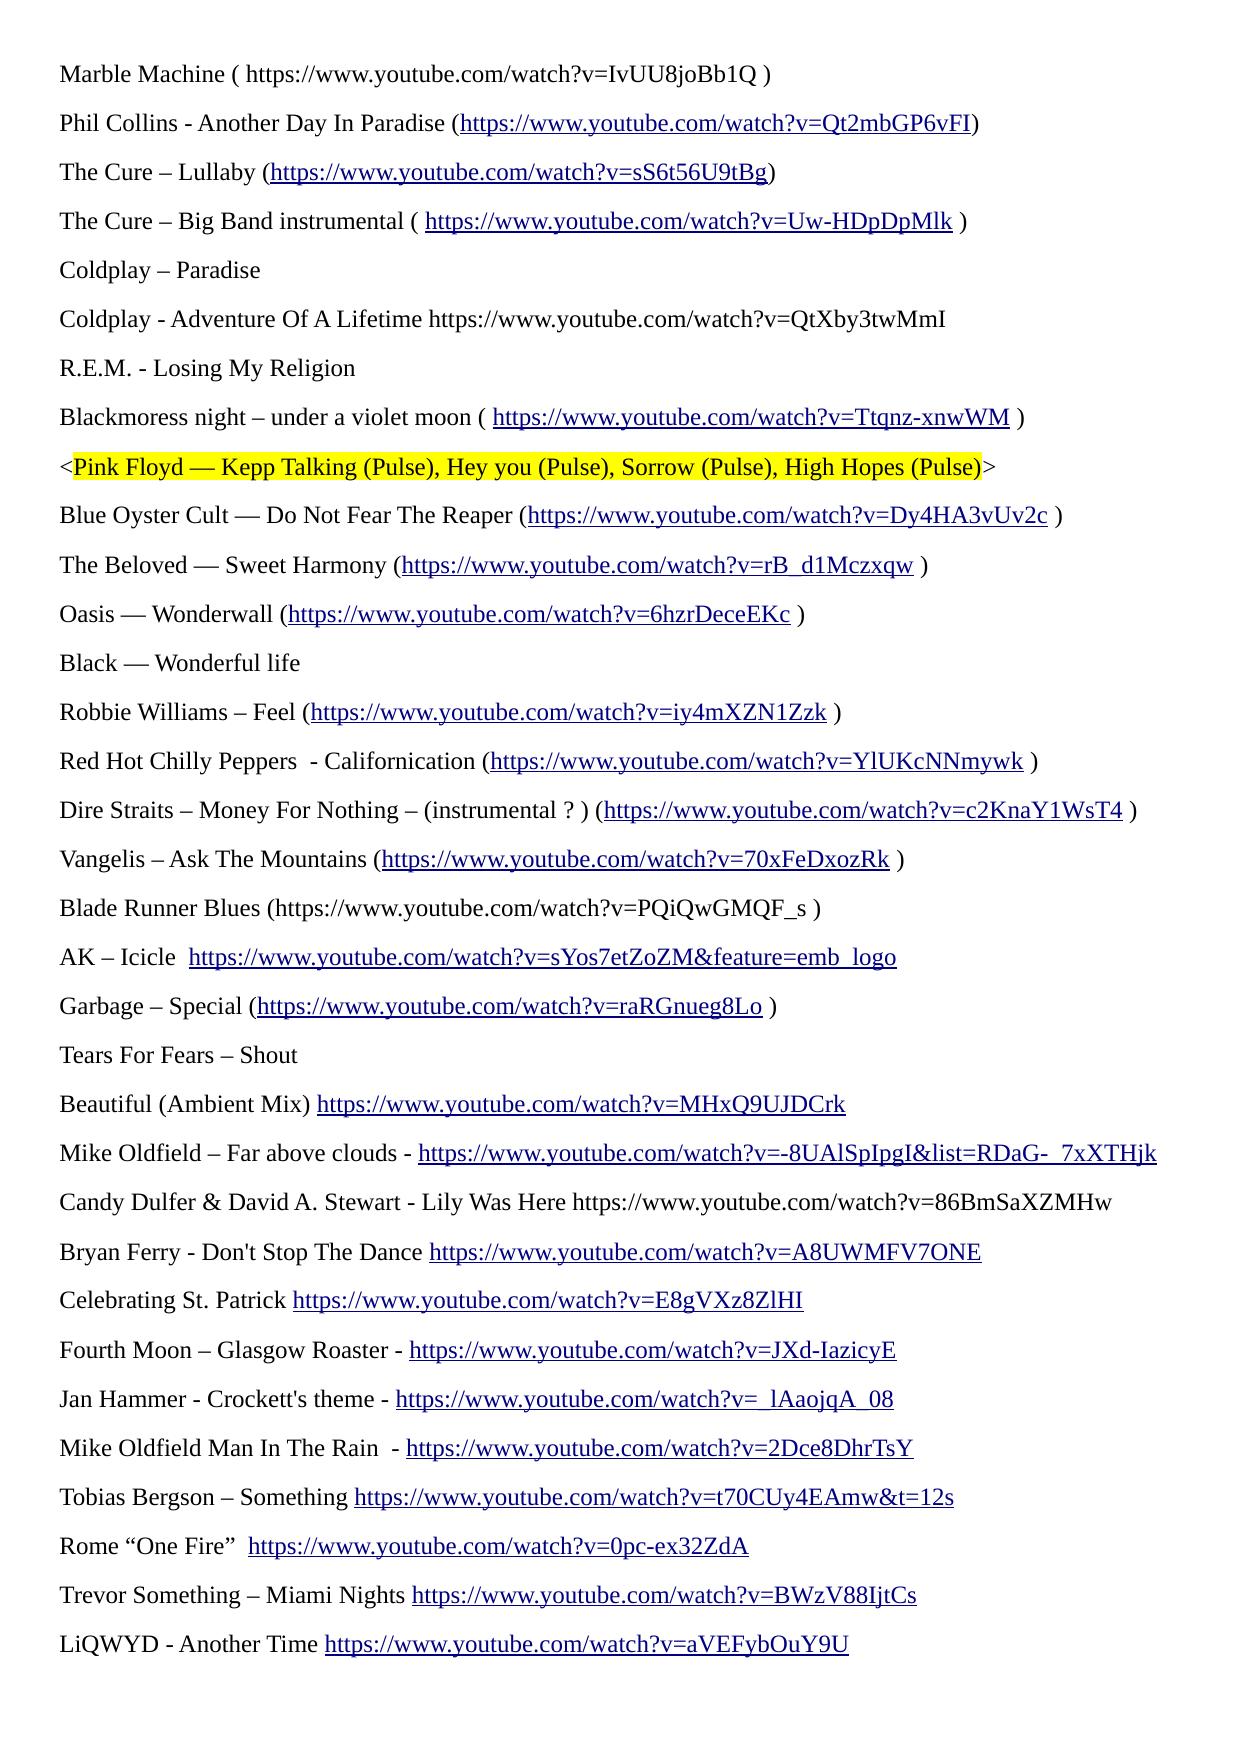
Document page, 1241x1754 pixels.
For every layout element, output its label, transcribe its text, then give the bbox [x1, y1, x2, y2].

text The Beloved — Sweet Harmony (https://www.youtube.com/watch?v=rB_d1Mczxqw ) [59, 550, 1181, 578]
text Tears For Fears – Shout [59, 1040, 1181, 1069]
text Oasis — Wonderwall (https://www.youtube.com/watch?v=6hzrDeceEKc ) [59, 599, 1181, 627]
text Coldplay - Adventure Of A Lifetime https://www.youtube.com/watch?v=QtXby3twMmI [59, 304, 1181, 333]
text Coldplay – Paradise [59, 255, 1181, 284]
text Blade Runner Blues (https://www.youtube.com/watch?v=PQiQwGMQF_s ) [59, 893, 1181, 922]
text Tobias Bergson – Something https://www.youtube.com/watch?v=t70CUy4EAmw&t=12s [59, 1482, 1181, 1511]
text Bryan Ferry - Don't Stop The Dance https://www.youtube.com/watch?v=A8UWMFV7ONE [59, 1237, 1181, 1265]
text The Cure – Lullaby (https://www.youtube.com/watch?v=sS6t56U9tBg) [59, 157, 1181, 186]
text The Cure – Big Band instrumental ( https://www.youtube.com/watch?v=Uw-HDpDpMlk ) [59, 206, 1181, 235]
text LiQWYD - Another Time https://www.youtube.com/watch?v=aVEFybOuY9U [59, 1629, 1181, 1658]
text Dire Straits – Money For Nothing – (instrumental ? ) (https://www.youtube.com/watch?v=c2KnaY1WsT4 ) [59, 795, 1181, 824]
text Trevor Something – Miami Nights https://www.youtube.com/watch?v=BWzV88IjtCs [59, 1580, 1181, 1609]
text Candy Dulfer & David A. Stewart - Lily Was Here https://www.youtube.com/watch?v=86BmSaXZMHw [59, 1187, 1181, 1216]
text Beautiful (Ambient Mix) https://www.youtube.com/watch?v=MHxQ9UJDCrk [59, 1089, 1181, 1118]
text Blue Oyster Cult — Do Not Fear The Reaper (https://www.youtube.com/watch?v=Dy4HA3vUv2c ) [59, 501, 1181, 529]
text Marble Machine ( https://www.youtube.com/watch?v=IvUU8joBb1Q ) [59, 59, 1181, 88]
text <Pink Floyd — Kepp Talking (Pulse), Hey you (Pulse), Sorrow (Pulse), High Hopes (Pulse)> [59, 452, 1181, 480]
text Robbie Williams – Feel (https://www.youtube.com/watch?v=iy4mXZN1Zzk ) [59, 697, 1181, 726]
text Mike Oldfield – Far above clouds - https://www.youtube.com/watch?v=-8UAlSpIpgI&list=RDaG-_7xXTHjk [59, 1138, 1181, 1167]
text Phil Collins - Another Day In Paradise (https://www.youtube.com/watch?v=Qt2mbGP6vFI) [59, 108, 1181, 137]
text R.E.M. - Losing My Religion [59, 353, 1181, 382]
text Vangelis – Ask The Mountains (https://www.youtube.com/watch?v=70xFeDxozRk ) [59, 844, 1181, 873]
text Fourth Moon – Glasgow Roaster - https://www.youtube.com/watch?v=JXd-IazicyE [59, 1335, 1181, 1363]
text Black — Wonderful life [59, 648, 1181, 677]
text Blackmoress night – under a violet moon ( https://www.youtube.com/watch?v=Ttqnz-xnwWM ) [59, 402, 1181, 431]
text Celebrating St. Patrick https://www.youtube.com/watch?v=E8gVXz8ZlHI [59, 1286, 1181, 1314]
text Mike Oldfield Man In The Rain - https://www.youtube.com/watch?v=2Dce8DhrTsY [59, 1433, 1181, 1462]
text AK – Icicle https://www.youtube.com/watch?v=sYos7etZoZM&feature=emb_logo [59, 942, 1181, 971]
text Garbage – Special (https://www.youtube.com/watch?v=raRGnueg8Lo ) [59, 991, 1181, 1020]
text Jan Hammer - Crockett's theme - https://www.youtube.com/watch?v=_lAaojqA_08 [59, 1384, 1181, 1412]
text Rome “One Fire” https://www.youtube.com/watch?v=0pc-ex32ZdA [59, 1531, 1181, 1560]
text Red Hot Chilly Peppers - Californication (https://www.youtube.com/watch?v=YlUKcNNmywk ) [59, 746, 1181, 775]
